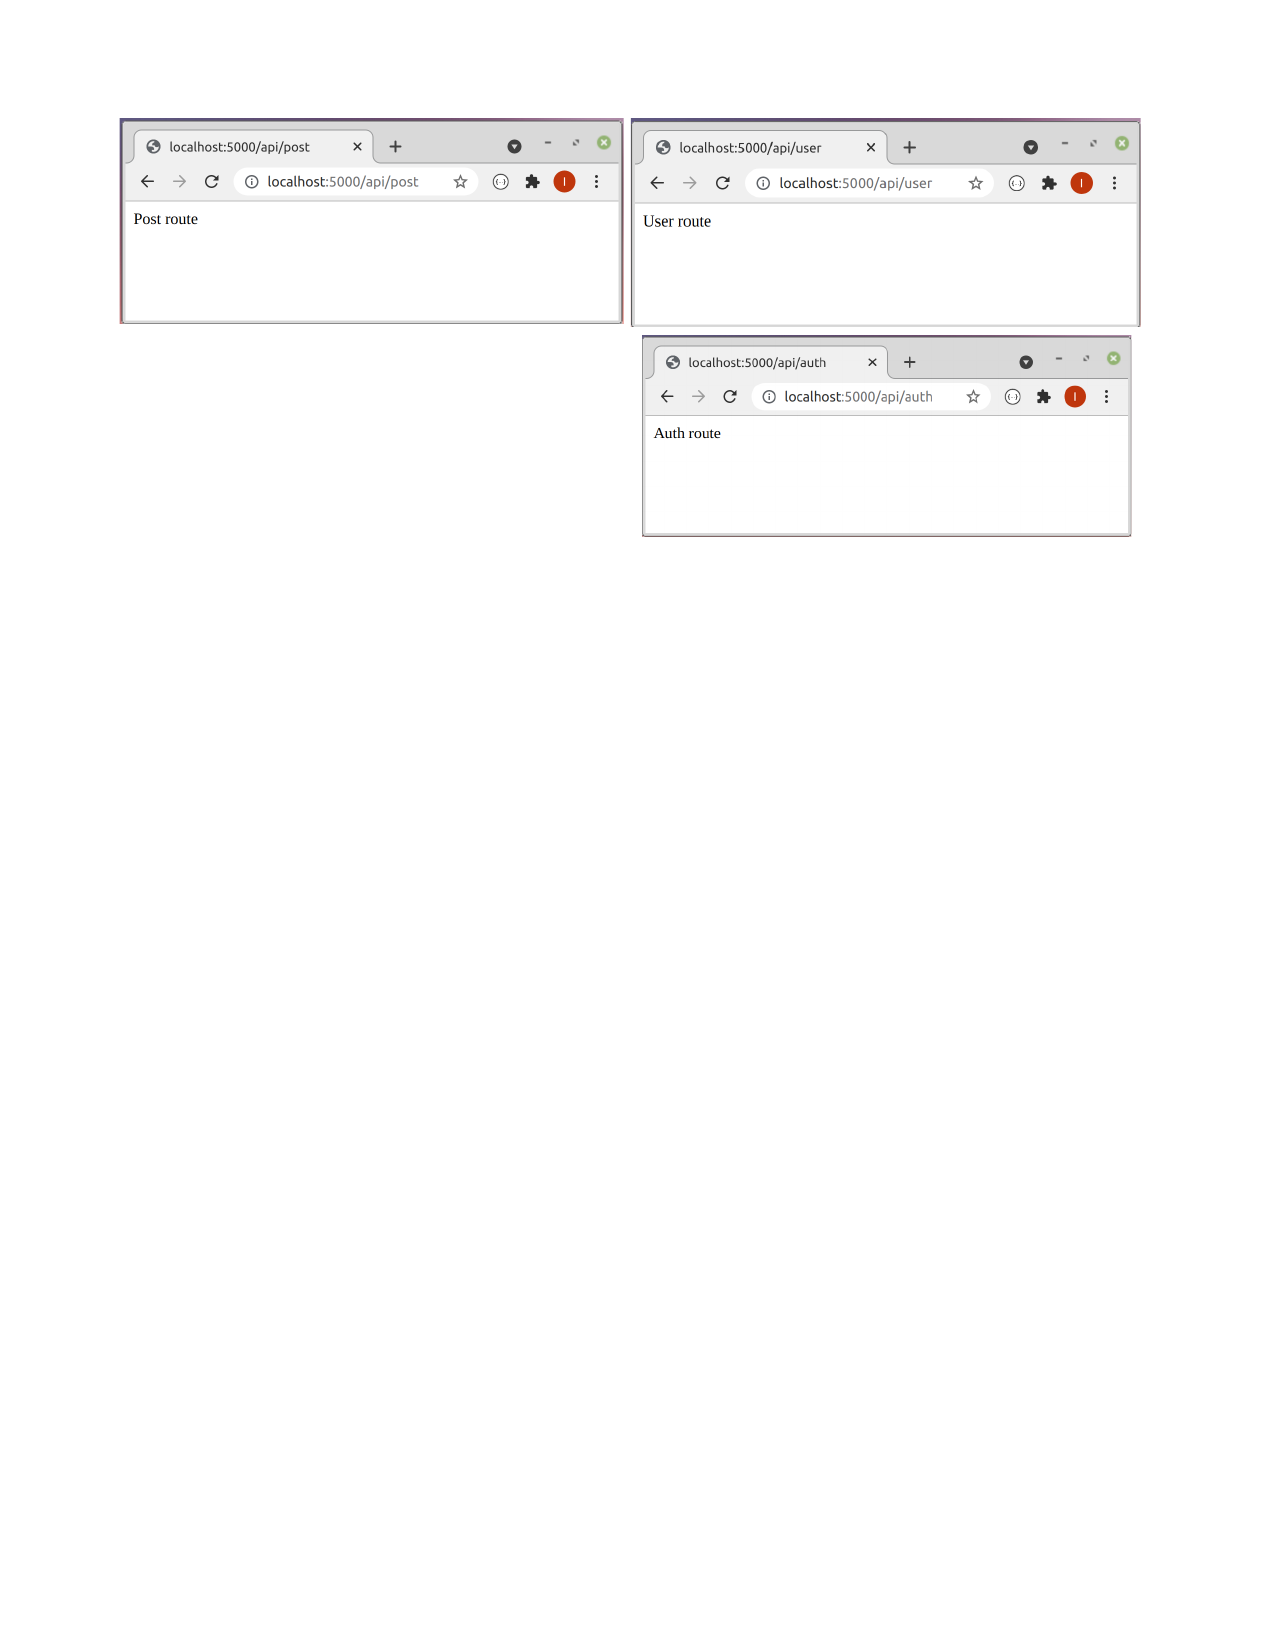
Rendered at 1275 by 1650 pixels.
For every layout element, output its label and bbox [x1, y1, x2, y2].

picture [630, 118, 1141, 327]
picture [119, 118, 624, 324]
picture [642, 335, 1132, 537]
